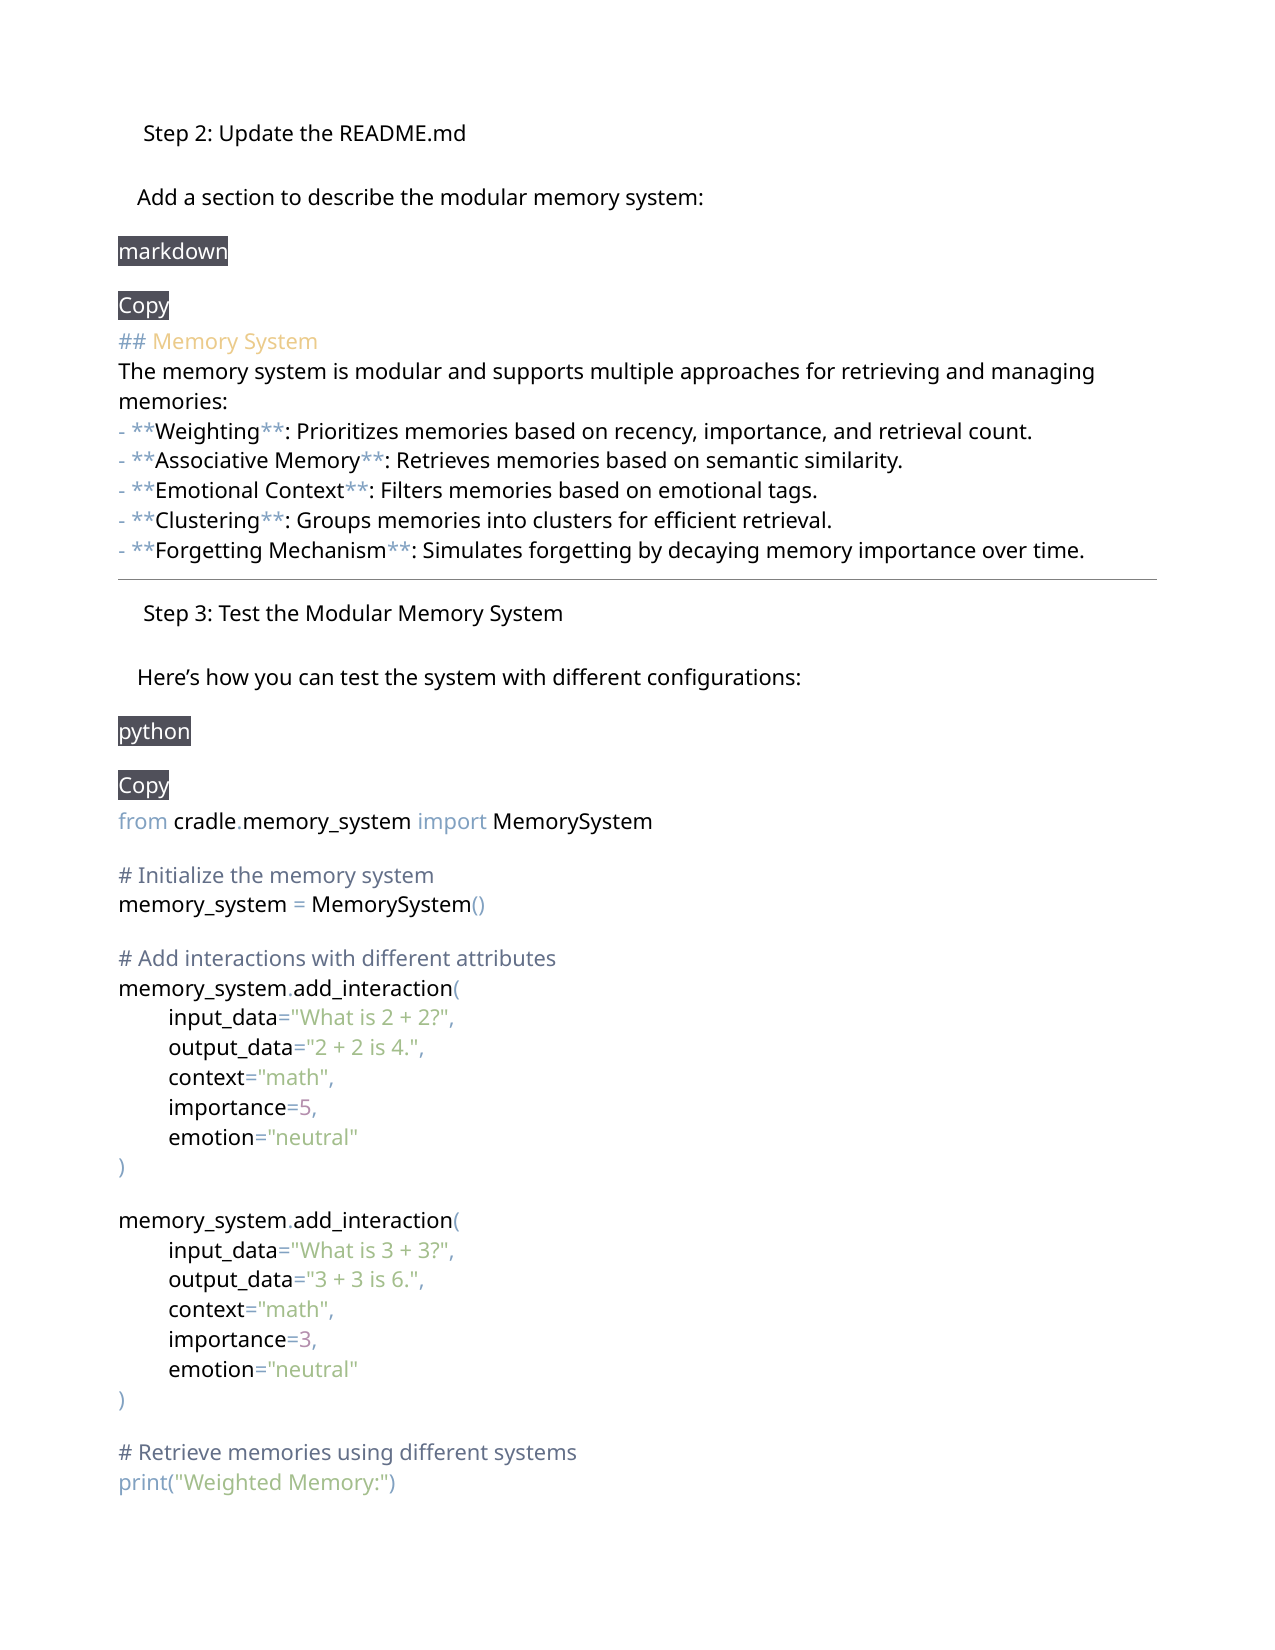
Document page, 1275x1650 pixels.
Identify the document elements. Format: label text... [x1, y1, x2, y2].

text markdown [118, 236, 1157, 266]
text - **Weighting**: Prioritizes memories based on recency, importance, and retrieval count. [118, 416, 1157, 445]
text from cradle.memory_system import MemorySystem [118, 806, 1157, 836]
text Add a section to describe the modular memory system: [137, 182, 1157, 211]
text python [118, 716, 1157, 746]
text # Retrieve memories using different systems [118, 1437, 1157, 1467]
text ## Memory System [118, 326, 1157, 356]
text Here’s how you can test the system with different configurations: [137, 661, 1157, 691]
text importance=5, [118, 1092, 1157, 1122]
text Copy [118, 770, 1157, 800]
text input_data="What is 3 + 3?", [118, 1234, 1157, 1264]
text memory_system.add_interaction( [118, 973, 1157, 1002]
subtitle Step 3: Test the Modular Memory System [143, 598, 1157, 628]
subtitle Step 2: Update the README.md [143, 118, 1157, 148]
text importance=3, [118, 1324, 1157, 1354]
text memory_system.add_interaction( [118, 1205, 1157, 1234]
text context="math", [118, 1062, 1157, 1092]
text - **Forgetting Mechanism**: Simulates forgetting by decaying memory importance over time. [118, 535, 1157, 564]
text output_data="3 + 3 is 6.", [118, 1264, 1157, 1294]
text # Initialize the memory system [118, 859, 1157, 889]
text ) [118, 1383, 1157, 1413]
text emotion="neutral" [118, 1354, 1157, 1383]
text ) [118, 1151, 1157, 1181]
text input_data="What is 2 + 2?", [118, 1002, 1157, 1032]
text memory_system = MemorySystem() [118, 889, 1157, 919]
text # Add interactions with different attributes [118, 943, 1157, 973]
text print("Weighted Memory:") [118, 1467, 1157, 1497]
text The memory system is modular and supports multiple approaches for retrieving and managing memories: [118, 356, 1157, 416]
text - **Associative Memory**: Retrieves memories based on semantic similarity. [118, 445, 1157, 475]
text context="math", [118, 1294, 1157, 1324]
text Copy [118, 291, 1157, 320]
text - **Emotional Context**: Filters memories based on emotional tags. [118, 475, 1157, 505]
text output_data="2 + 2 is 4.", [118, 1032, 1157, 1062]
text emotion="neutral" [118, 1122, 1157, 1151]
text - **Clustering**: Groups memories into clusters for efficient retrieval. [118, 505, 1157, 535]
